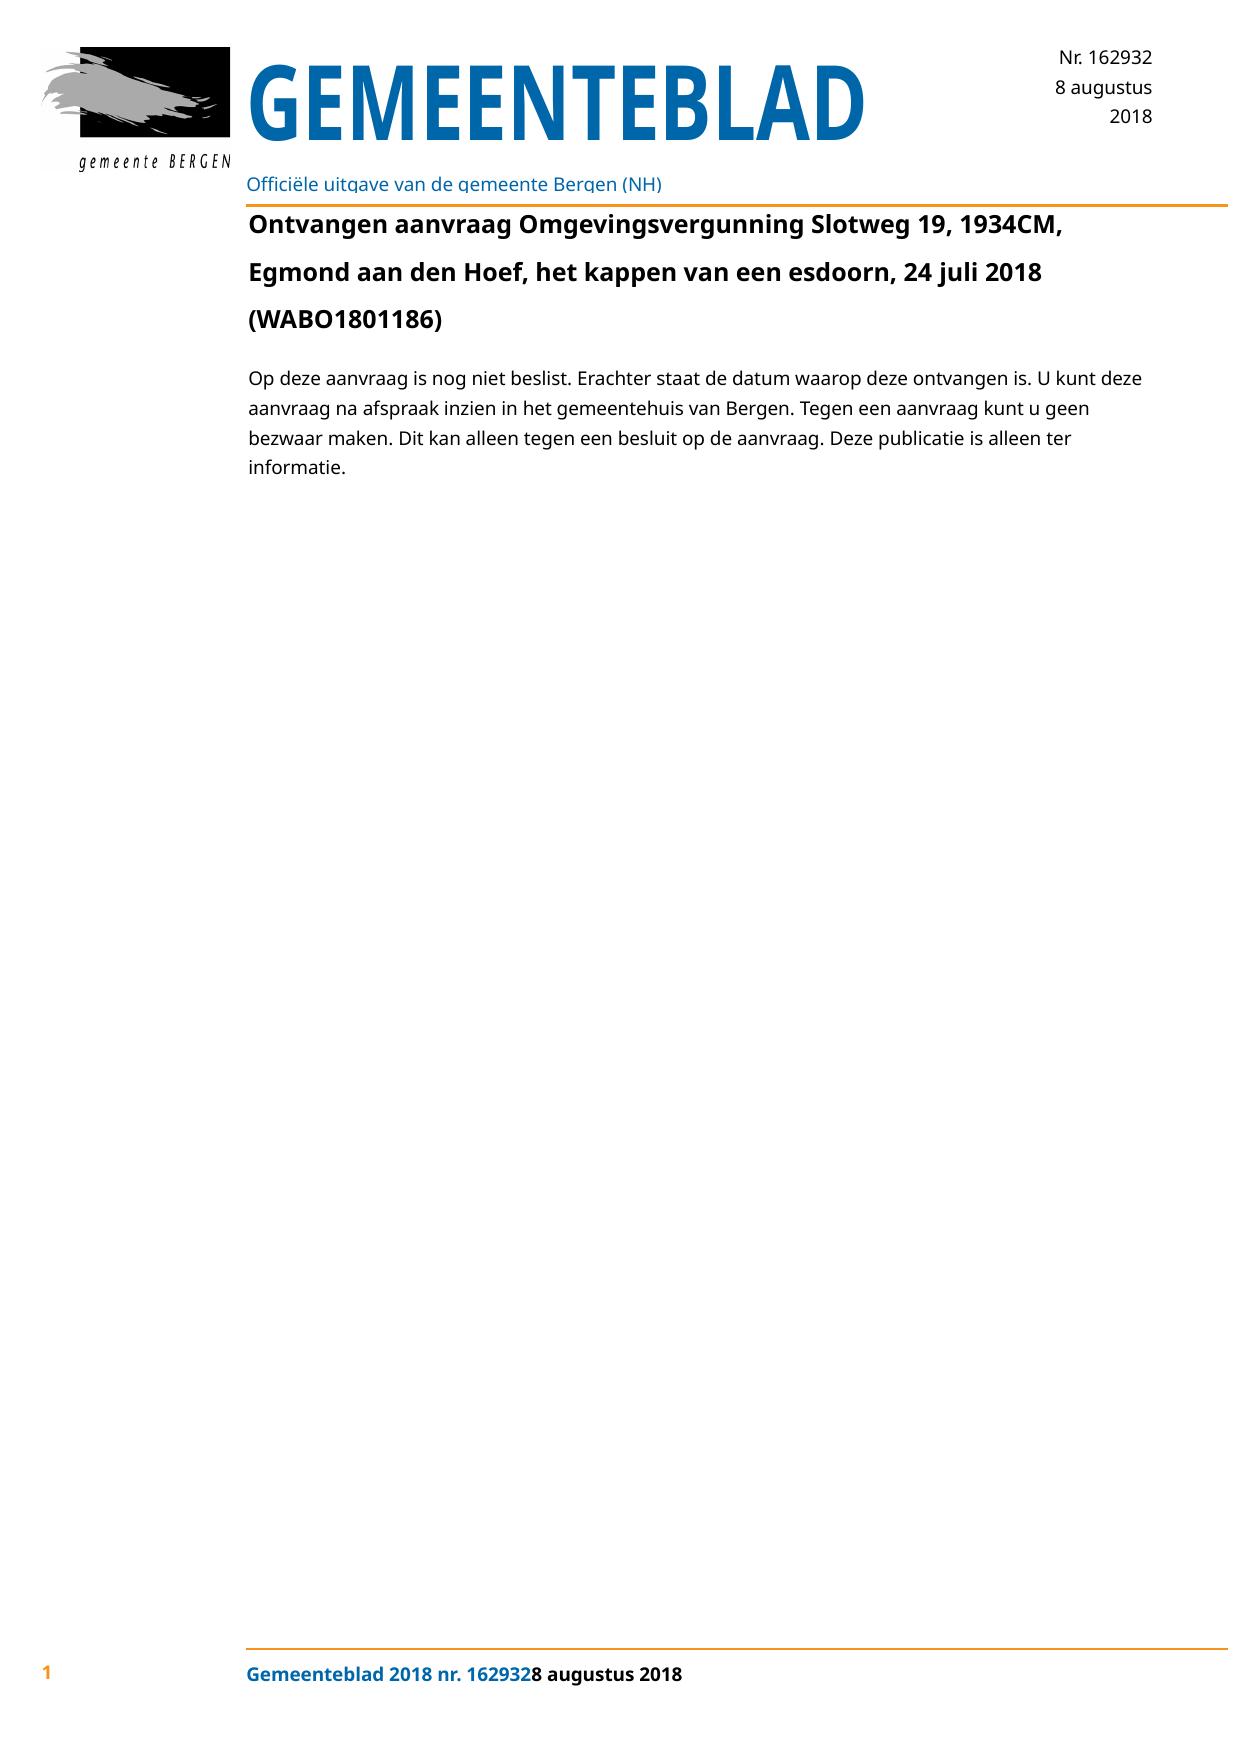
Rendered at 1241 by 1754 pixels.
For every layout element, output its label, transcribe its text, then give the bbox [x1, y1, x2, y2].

text Ontvangen aanvraag Omgevingsvergunning Slotweg 19, 1934CM, Egmond aan den Hoef, het kappen van een esdoorn, 24 juli 2018 (WABO1801186) [248, 207, 1152, 336]
picture [41, 47, 231, 172]
text Op deze aanvraag is nog niet beslist. Erachter staat de datum waarop deze ontvangen is. U kunt deze aanvraag na afspraak inzien in het gemeentehuis van Bergen. Tegen een aanvraag kunt u geen bezwaar maken. Dit kan alleen tegen een besluit op de aanvraag. Deze publicatie is alleen ter informatie. [248, 366, 1152, 480]
